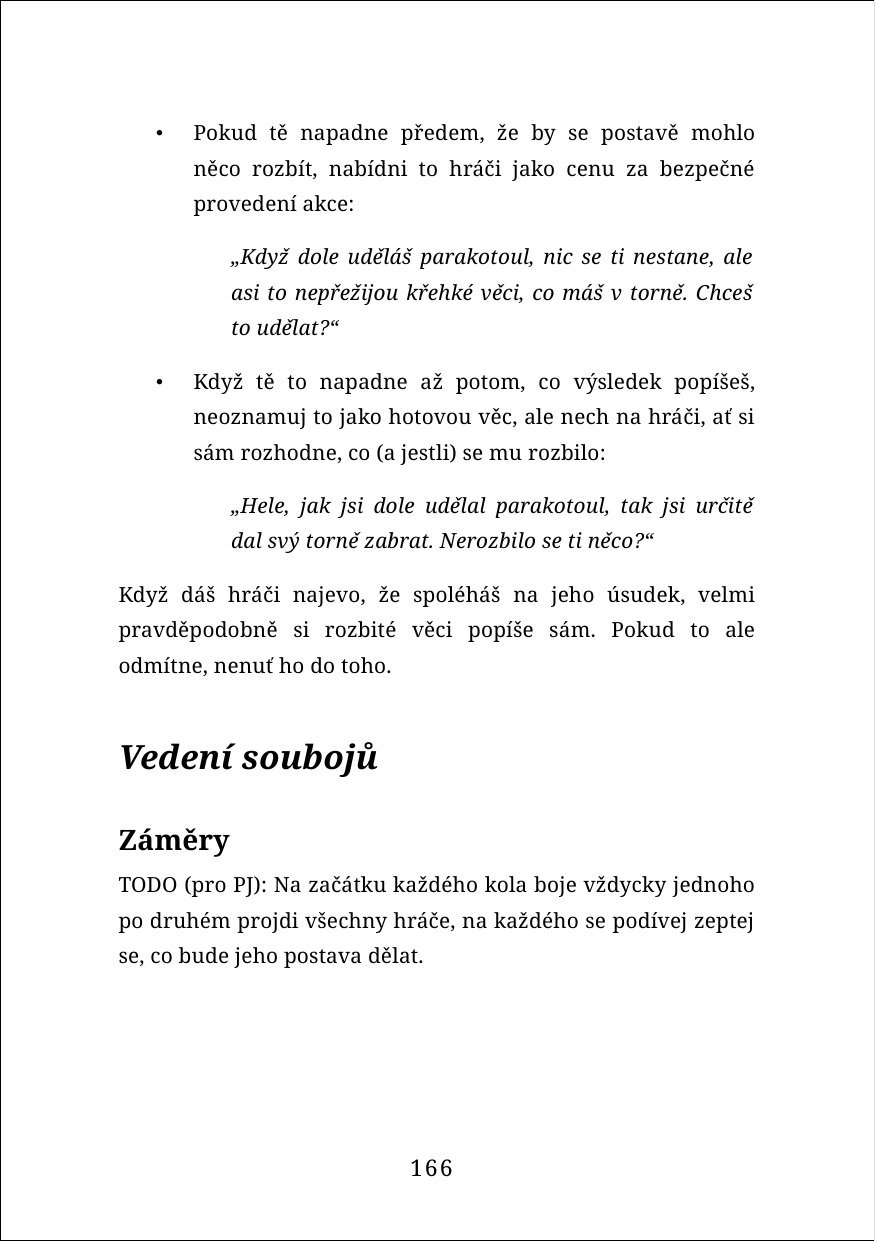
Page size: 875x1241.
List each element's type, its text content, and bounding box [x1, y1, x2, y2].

list „Když dole uděláš parakotoul, nic se ti nestane, ale asi to nepřežijou křehké věci, co máš v torně. Chceš to udělat?“ [193, 242, 756, 342]
text Když dáš hráči najevo, že spoléháš na jeho úsudek, velmi pravděpodobně si rozbité věci popíše sám. Pokud to ale odmítne, nenuť ho do toho. [118, 580, 756, 679]
subtitle Záměry [118, 820, 756, 859]
subtitle Vedení soubojů [118, 734, 756, 779]
list Pokud tě napadne předem, že by se postavě mohlo něco rozbít, nabídni to hráči jako cenu za bezpečné provedení akce: [156, 118, 756, 218]
list „Hele, jak jsi dole udělal parakotoul, tak jsi určitě dal svý torně zabrat. Nerozbilo se ti něco?“ [193, 491, 756, 555]
list Když tě to napadne až potom, co výsledek popíšeš, neoznamuj to jako hotovou věc, ale nech na hráči, ať si sám rozhodne, co (a jestli) se mu rozbilo: [156, 367, 756, 466]
text TODO (pro PJ): Na začátku každého kola boje vždycky jednoho po druhém projdi všechny hráče, na každého se podívej zeptej se, co bude jeho postava dělat. [118, 871, 756, 970]
